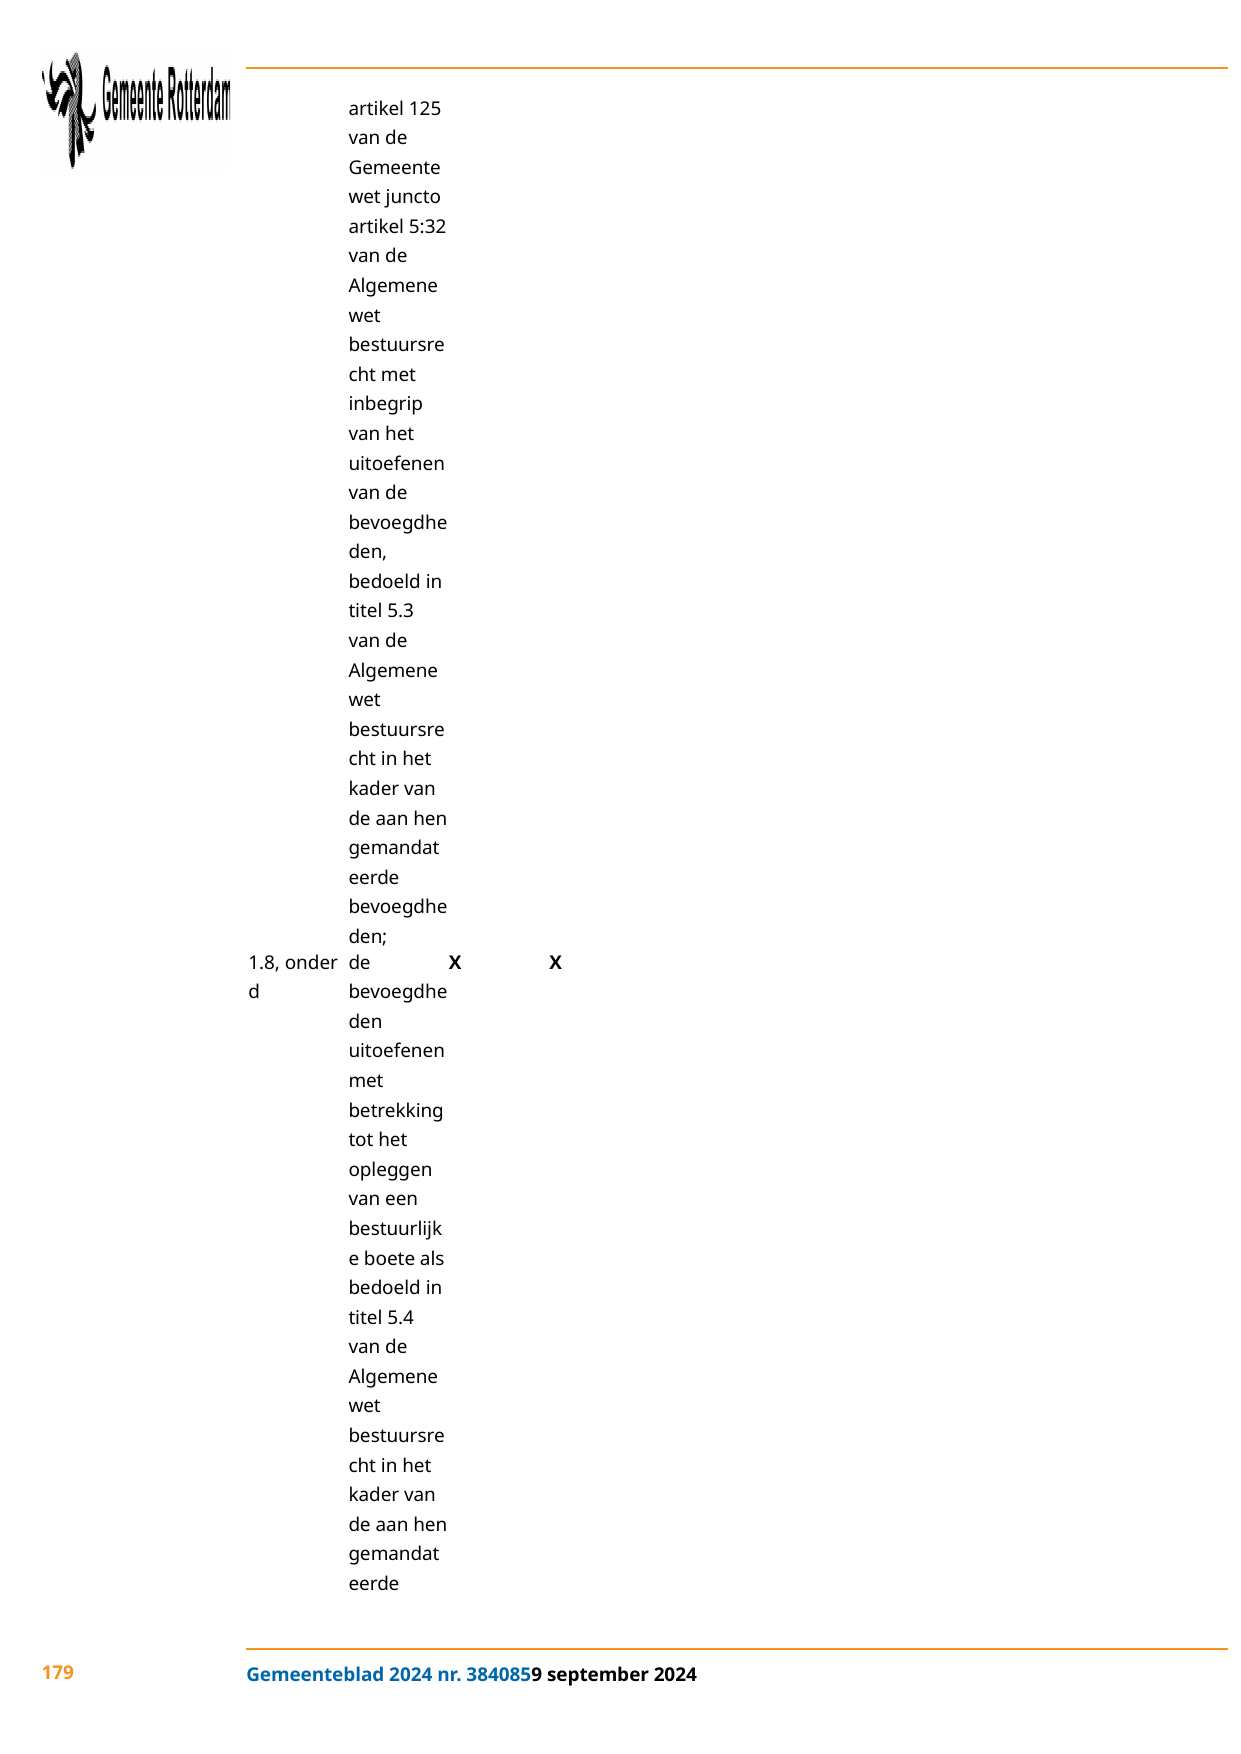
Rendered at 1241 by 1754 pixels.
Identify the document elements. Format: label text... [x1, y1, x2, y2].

table_cell artikel 125 van de Gemeentewet juncto artikel 5:32 van de Algemene wet bestuursrecht met inbegrip van het uitoefenen van de bevoegdheden, bedoeld in titel 5.3 van de Algemene wet bestuursrecht in het kader van de aan hen gemandateerde bevoegdheden; [348, 95, 449, 949]
table_cell [650, 95, 750, 949]
table_cell [248, 95, 348, 949]
table_cell [850, 949, 951, 1596]
table_cell [750, 949, 850, 1596]
table_cell [1051, 949, 1152, 1596]
table_cell [750, 95, 850, 949]
table_cell [549, 95, 649, 949]
table_cell [650, 949, 750, 1596]
table_cell de bevoegdheden uitoefenen met betrekking tot het opleggen van een bestuurlijke boete als bedoeld in titel 5.4 van de Algemene wet bestuursrecht in het kader van de aan hen gemandateerde [348, 949, 449, 1596]
table_cell [1051, 95, 1152, 949]
table_cell 1.8, onder d [248, 949, 348, 1596]
table_cell X [549, 949, 649, 1596]
table_cell [951, 95, 1051, 949]
table_cell [850, 95, 951, 949]
picture [41, 47, 231, 172]
table_cell [449, 95, 549, 949]
table_cell [951, 949, 1051, 1596]
table_cell X [449, 949, 549, 1596]
